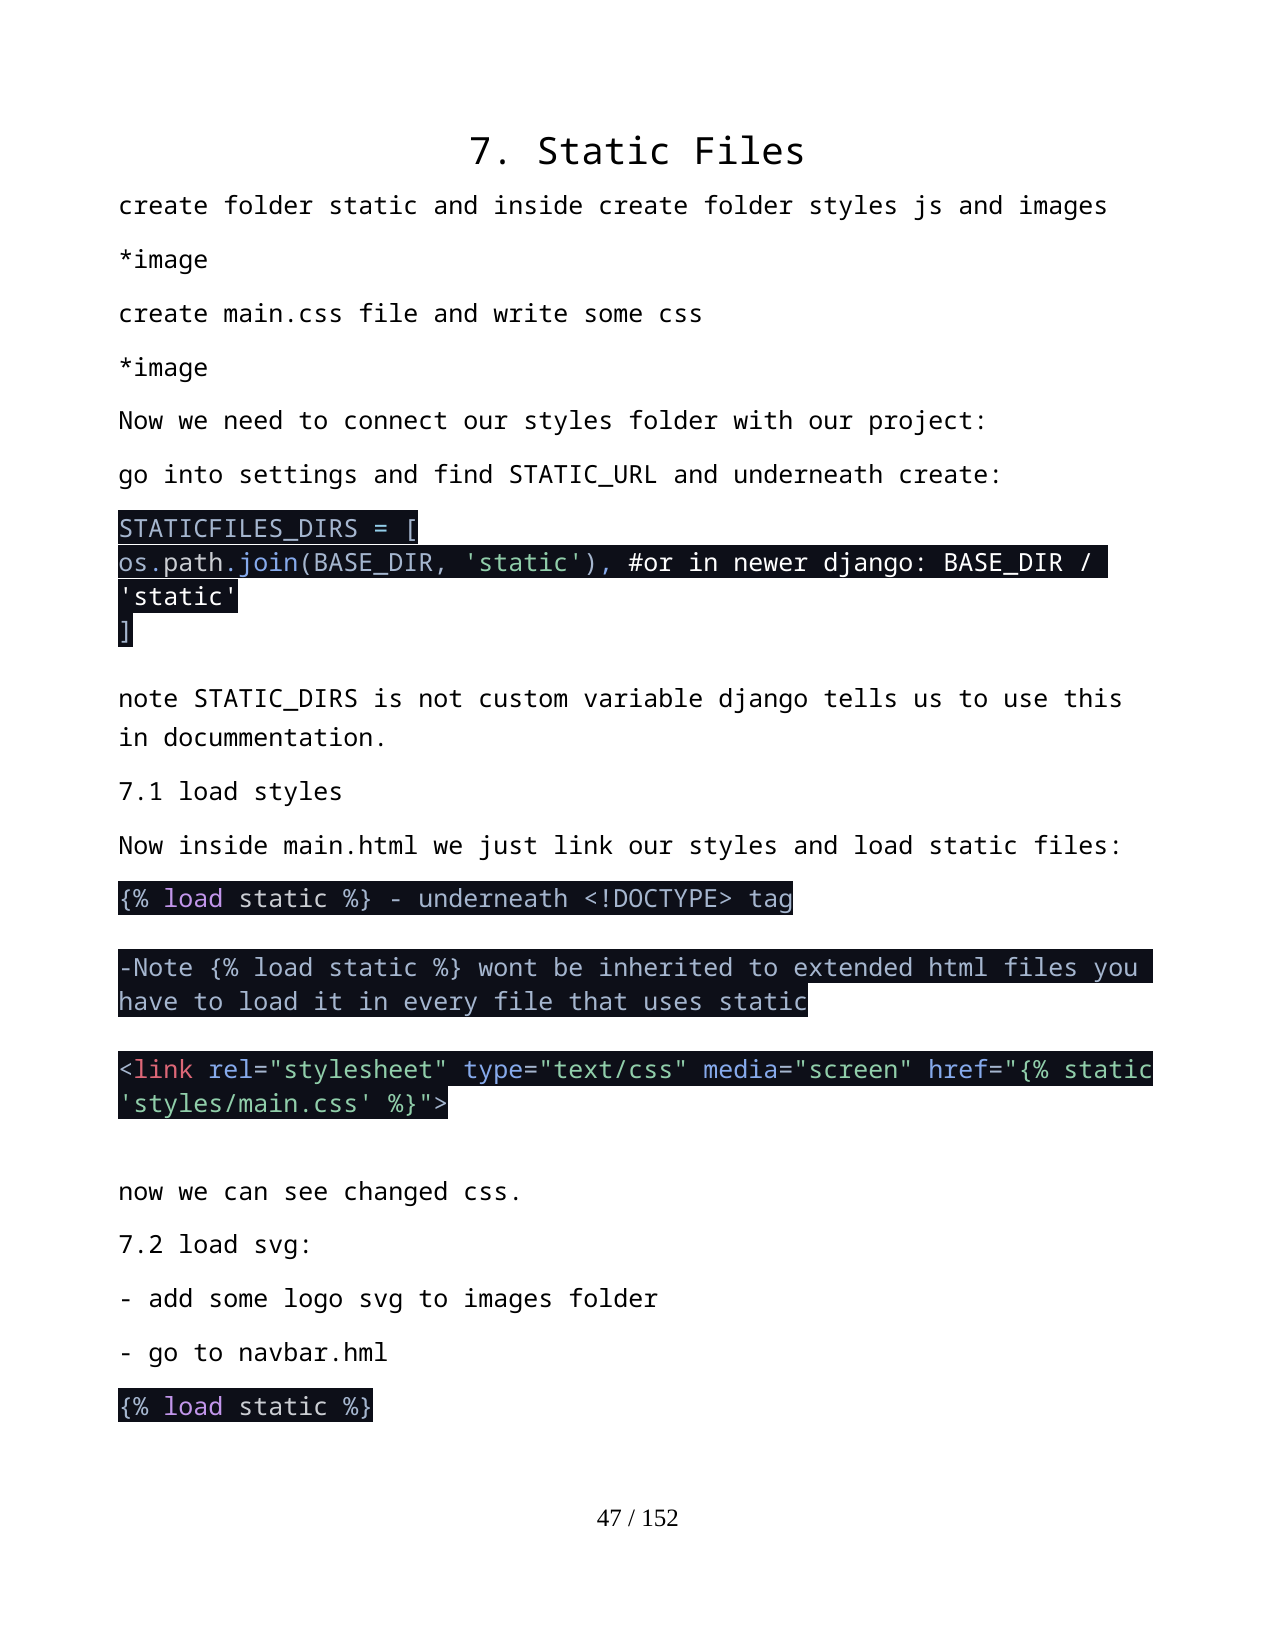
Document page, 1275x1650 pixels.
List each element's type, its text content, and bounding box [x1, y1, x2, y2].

text 7.1 load styles [118, 774, 1157, 808]
text now we can see changed css. [118, 1173, 1157, 1207]
text go into settings and find STATIC_URL and underneath create: [118, 457, 1157, 491]
text <link rel="stylesheet" type="text/css" media="screen" href="{% static 'styles/main.css' %}"> [118, 1051, 1157, 1119]
text {% load static %} - underneath <!DOCTYPE> tag [118, 881, 1157, 915]
subtitle 7. Static Files [118, 124, 1157, 175]
text Now inside main.html we just link our styles and load static files: [118, 827, 1157, 861]
text -Note {% load static %} wont be inherited to extended html files you have to load it in every file that uses static [118, 949, 1157, 1017]
text note STATIC_DIRS is not custom variable django tells us to use this in docummentation. [118, 681, 1157, 754]
text ] [118, 613, 1157, 647]
text create main.css file and write some css [118, 295, 1157, 329]
text STATICFILES_DIRS = [ [118, 510, 1157, 544]
text 7.2 load svg: [118, 1227, 1157, 1261]
text create folder static and inside create folder styles js and images [118, 188, 1157, 222]
text - add some logo svg to images folder [118, 1281, 1157, 1315]
text Now we need to connect our styles folder with our project: [118, 403, 1157, 437]
text {% load static %} [118, 1388, 1157, 1422]
text - go to navbar.hml [118, 1334, 1157, 1369]
text os.path.join(BASE_DIR, 'static'), #or in newer django: BASE_DIR / 'static' [118, 544, 1157, 613]
text *image [118, 242, 1157, 276]
text *image [118, 349, 1157, 383]
